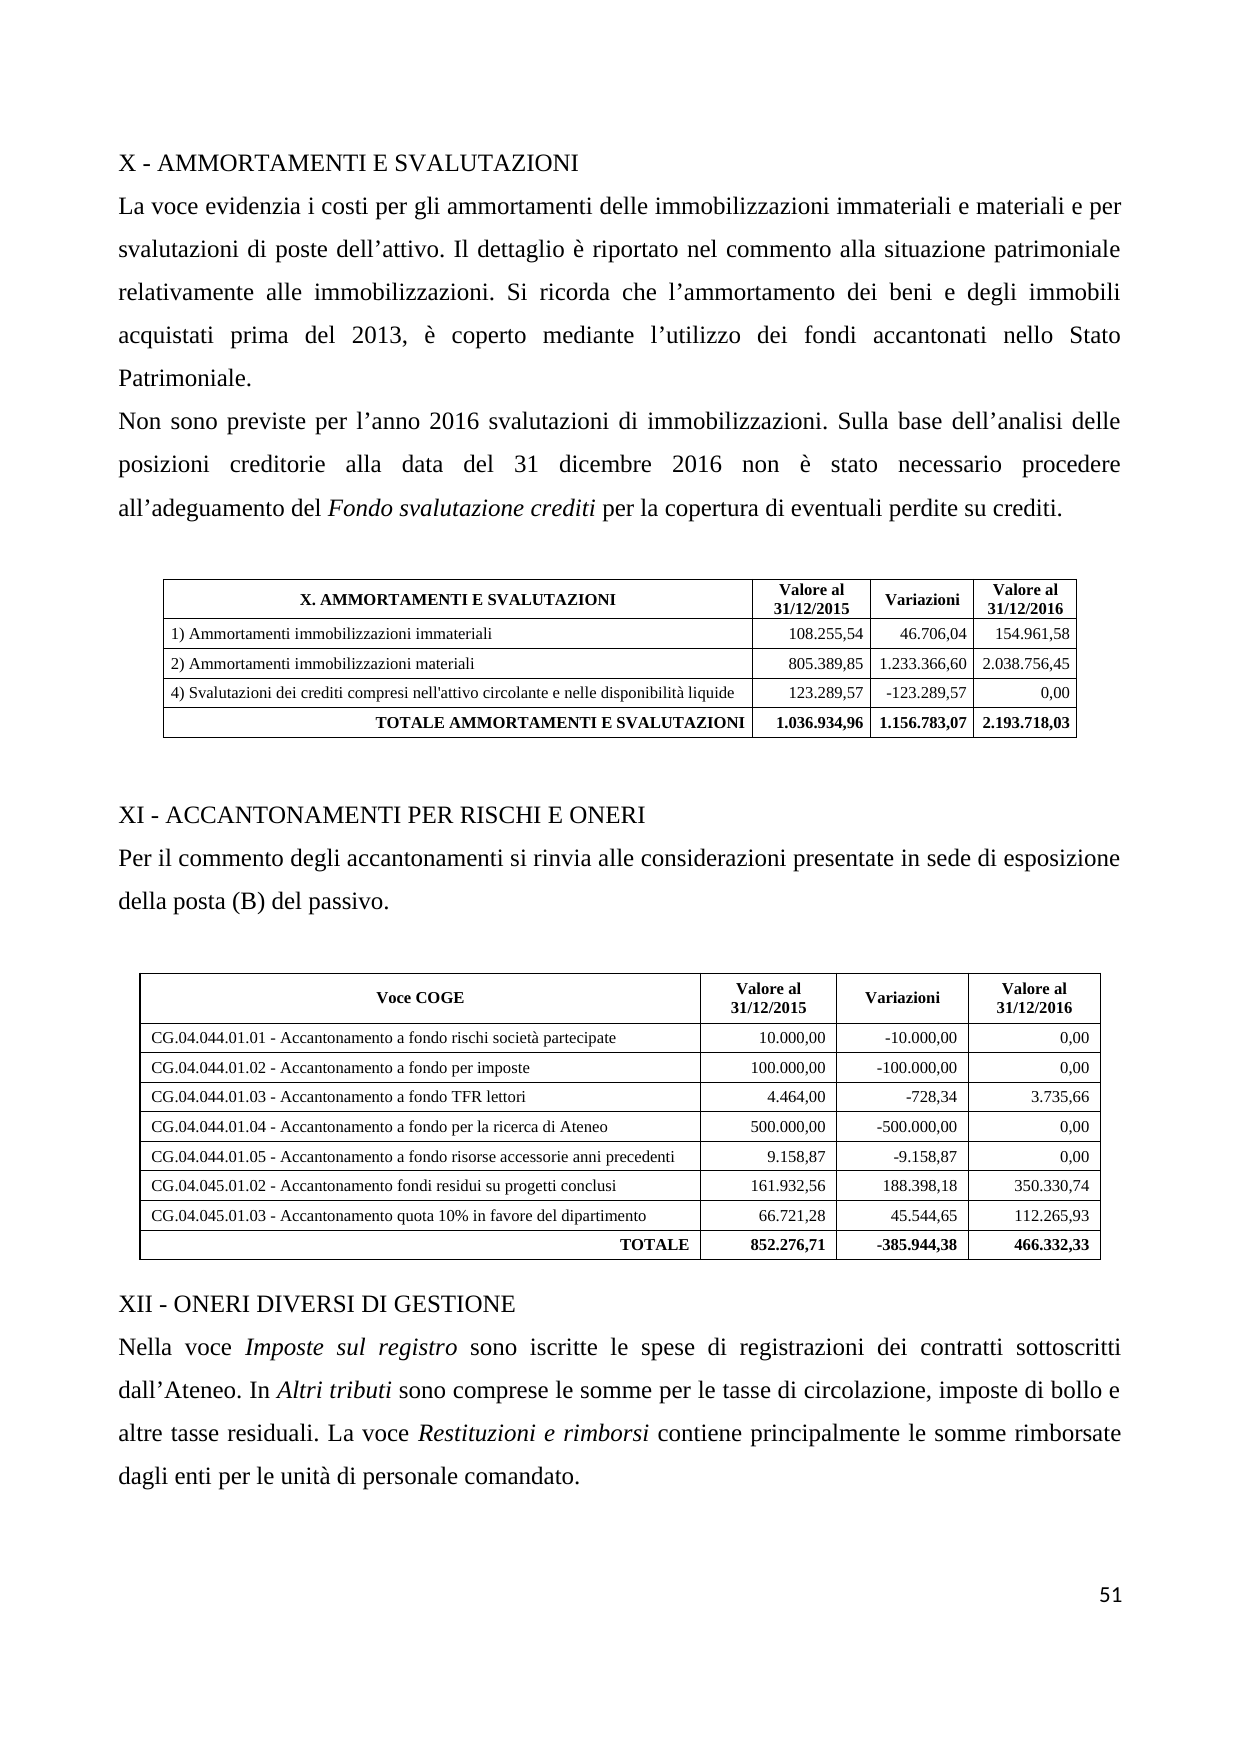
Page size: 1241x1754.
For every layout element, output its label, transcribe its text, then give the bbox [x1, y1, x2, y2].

table_cell 123.289,57 [753, 679, 870, 707]
table_cell CG.04.044.01.02 - Accantonamento a fondo per imposte [141, 1053, 700, 1082]
table_cell 108.255,54 [753, 619, 870, 648]
table_header Voce COGE [141, 974, 700, 1022]
table_cell 1.233.366,60 [871, 649, 973, 677]
table_cell -123.289,57 [871, 679, 973, 707]
table_cell 0,00 [974, 679, 1076, 707]
table_cell -10.000,00 [837, 1024, 968, 1052]
table_cell 4.464,00 [701, 1083, 836, 1111]
table_cell CG.04.044.01.03 - Accantonamento a fondo TFR lettori [141, 1083, 700, 1111]
table_header Valore al 31/12/2016 [974, 580, 1076, 618]
table_cell 112.265,93 [969, 1201, 1100, 1229]
table_cell 10.000,00 [701, 1024, 836, 1052]
table_cell 1) Ammortamenti immobilizzazioni immateriali [164, 619, 752, 648]
table_cell 46.706,04 [871, 619, 973, 648]
table_cell -728,34 [837, 1083, 968, 1111]
text Non sono previste per l’anno 2016 svalutazioni di immobilizzazioni. Sulla base dell’analisi delle posizioni creditorie alla data del 31 dicembre 2016 non è stato necessario procedere all’adeguamento del Fondo svalutazione crediti per la copertura di eventuali perdite su crediti. [118, 406, 1122, 521]
text Nella voce Imposte sul registro sono iscritte le spese di registrazioni dei contratti sottoscritti dall’Ateneo. In Altri tributi sono comprese le somme per le tasse di circolazione, imposte di bollo e altre tasse residuali. La voce Restituzioni e rimborsi contiene principalmente le somme rimborsate dagli enti per le unità di personale comandato. [118, 1332, 1122, 1490]
table_cell 161.932,56 [701, 1171, 836, 1200]
text Per il commento degli accantonamenti si rinvia alle considerazioni presentate in sede di esposizione della posta (B) del passivo. [118, 843, 1122, 915]
table_cell 2) Ammortamenti immobilizzazioni materiali [164, 649, 752, 677]
table_cell 2.038.756,45 [974, 649, 1076, 677]
table_cell CG.04.044.01.04 - Accantonamento a fondo per la ricerca di Ateneo [141, 1112, 700, 1141]
text X - AMMORTAMENTI E SVALUTAZIONI [118, 148, 1122, 176]
table_cell 350.330,74 [969, 1171, 1100, 1200]
table_cell CG.04.044.01.05 - Accantonamento a fondo risorse accessorie anni precedenti [141, 1142, 700, 1170]
table_header Valore al 31/12/2015 [701, 974, 836, 1022]
table_cell TOTALE [141, 1231, 700, 1259]
table_cell 0,00 [969, 1024, 1100, 1052]
table_header X. AMMORTAMENTI E SVALUTAZIONI [164, 580, 752, 618]
table_cell 2.193.718,03 [974, 708, 1076, 737]
table_cell CG.04.045.01.02 - Accantonamento fondi residui su progetti conclusi [141, 1171, 700, 1200]
table_cell 154.961,58 [974, 619, 1076, 648]
table_cell 852.276,71 [701, 1231, 836, 1259]
table_cell 805.389,85 [753, 649, 870, 677]
table_cell 3.735,66 [969, 1083, 1100, 1111]
table_cell 45.544,65 [837, 1201, 968, 1229]
table_cell 0,00 [969, 1112, 1100, 1141]
table_cell 1.036.934,96 [753, 708, 870, 737]
table_header Valore al 31/12/2015 [753, 580, 870, 618]
text XII - ONERI DIVERSI DI GESTIONE [118, 1289, 1122, 1318]
table_cell -385.944,38 [837, 1231, 968, 1259]
table_cell 1.156.783,07 [871, 708, 973, 737]
table_cell CG.04.044.01.01 - Accantonamento a fondo rischi società partecipate [141, 1024, 700, 1052]
table_header Variazioni [837, 974, 968, 1022]
table_cell 500.000,00 [701, 1112, 836, 1141]
text XI - ACCANTONAMENTI PER RISCHI E ONERI [118, 800, 1122, 829]
table_cell 188.398,18 [837, 1171, 968, 1200]
table_cell -9.158,87 [837, 1142, 968, 1170]
table_cell CG.04.045.01.03 - Accantonamento quota 10% in favore del dipartimento [141, 1201, 700, 1229]
table_cell -500.000,00 [837, 1112, 968, 1141]
table_cell 466.332,33 [969, 1231, 1100, 1259]
table_header Variazioni [871, 580, 973, 618]
table_cell 4) Svalutazioni dei crediti compresi nell'attivo circolante e nelle disponibilità liquide [164, 679, 752, 707]
text La voce evidenzia i costi per gli ammortamenti delle immobilizzazioni immateriali e materiali e per svalutazioni di poste dell’attivo. Il dettaglio è riportato nel commento alla situazione patrimoniale relativamente alle immobilizzazioni. Si ricorda che l’ammortamento dei beni e degli immobili acquistati prima del 2013, è coperto mediante l’utilizzo dei fondi accantonati nello Stato Patrimoniale. [118, 191, 1122, 392]
table_cell TOTALE AMMORTAMENTI E SVALUTAZIONI [164, 708, 752, 737]
table_cell 66.721,28 [701, 1201, 836, 1229]
table_cell 9.158,87 [701, 1142, 836, 1170]
table_cell -100.000,00 [837, 1053, 968, 1082]
table_cell 0,00 [969, 1142, 1100, 1170]
table_cell 100.000,00 [701, 1053, 836, 1082]
table_header Valore al 31/12/2016 [969, 974, 1100, 1022]
table_cell 0,00 [969, 1053, 1100, 1082]
